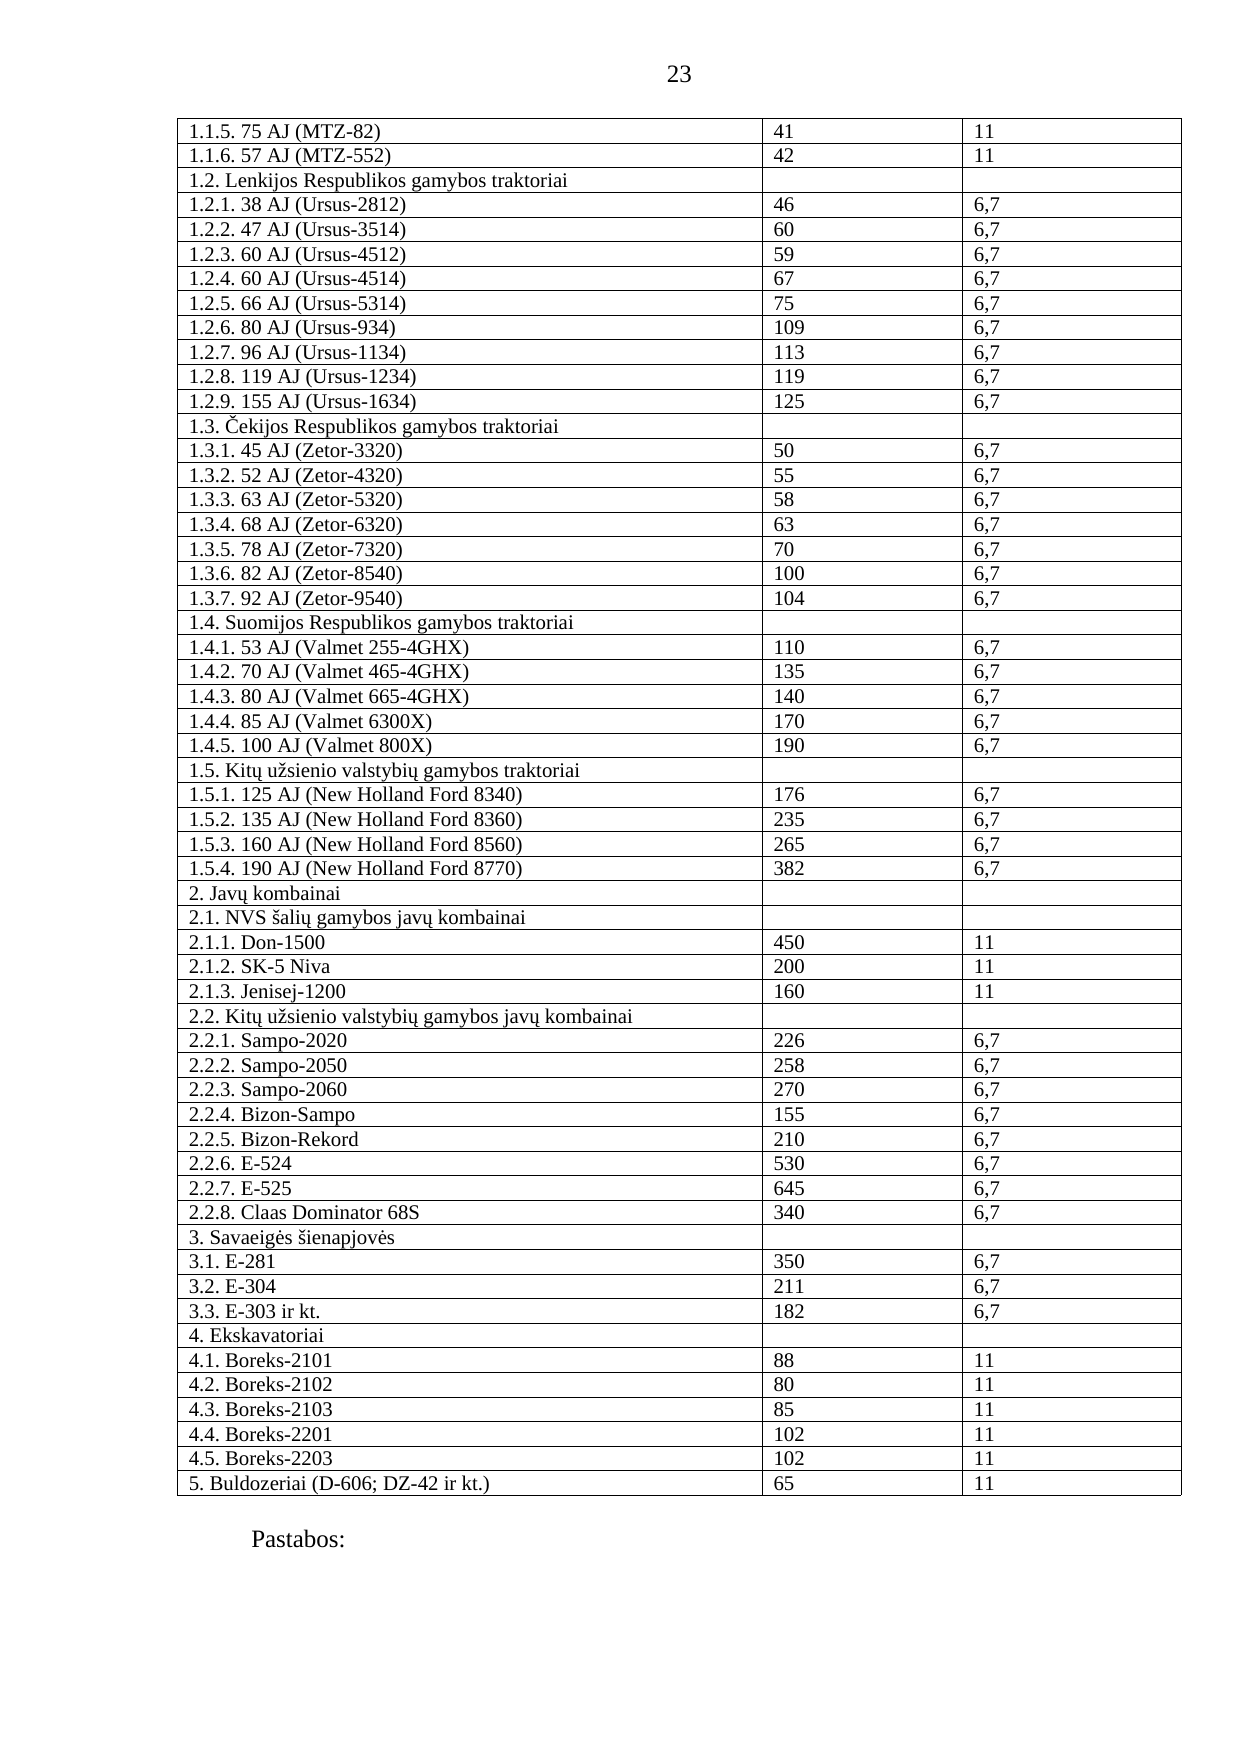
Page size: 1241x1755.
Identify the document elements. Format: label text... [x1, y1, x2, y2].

table_cell 42 [763, 144, 962, 167]
table_cell 2.2.6. E-524 [178, 1152, 762, 1175]
table_cell 70 [763, 537, 962, 561]
table_cell 1.4.5. 100 AJ (Valmet 800X) [178, 734, 762, 757]
table_cell 102 [763, 1422, 962, 1446]
table_cell 1.5. Kitų užsienio valstybių gamybos traktoriai [178, 758, 762, 782]
table_cell 2.2.3. Sampo-2060 [178, 1078, 762, 1101]
table_cell 6,7 [963, 857, 1181, 880]
table_cell 211 [763, 1275, 962, 1298]
table_cell 80 [763, 1373, 962, 1396]
table_cell 119 [763, 365, 962, 388]
table_cell 160 [763, 980, 962, 1003]
table_cell 113 [763, 340, 962, 364]
table_cell [763, 1004, 962, 1028]
table_cell 6,7 [963, 1152, 1181, 1175]
table_cell 6,7 [963, 390, 1181, 413]
table_cell 6,7 [963, 1299, 1181, 1323]
table_cell 11 [963, 930, 1181, 954]
table_cell 350 [763, 1250, 962, 1273]
table_cell 67 [763, 267, 962, 290]
table_cell 2.2.8. Claas Dominator 68S [178, 1201, 762, 1224]
table_cell [963, 1225, 1181, 1249]
table_cell 1.1.6. 57 AJ (MTZ-552) [178, 144, 762, 167]
table_cell 11 [963, 1373, 1181, 1396]
table_cell 55 [763, 463, 962, 487]
table_cell 6,7 [963, 734, 1181, 757]
table_cell [763, 881, 962, 905]
table_cell 6,7 [963, 439, 1181, 462]
table_cell 4.4. Boreks-2201 [178, 1422, 762, 1446]
table_cell 3.2. E-304 [178, 1275, 762, 1298]
table_cell 645 [763, 1176, 962, 1200]
text Pastabos: [177, 1524, 1181, 1553]
table_cell 6,7 [963, 193, 1181, 216]
table_cell 110 [763, 635, 962, 659]
table_cell 6,7 [963, 783, 1181, 806]
table_cell 125 [763, 390, 962, 413]
table_cell 6,7 [963, 660, 1181, 683]
table_cell [963, 758, 1181, 782]
table_cell 6,7 [963, 1053, 1181, 1077]
table_cell 6,7 [963, 635, 1181, 659]
table_cell 6,7 [963, 1078, 1181, 1101]
table_cell 11 [963, 1447, 1181, 1470]
table_cell 140 [763, 685, 962, 708]
table_cell [963, 881, 1181, 905]
table_cell [963, 414, 1181, 438]
table_cell 340 [763, 1201, 962, 1224]
table_cell 2.1.2. SK-5 Niva [178, 955, 762, 978]
table_cell 1.3.3. 63 AJ (Zetor-5320) [178, 488, 762, 511]
table_cell 200 [763, 955, 962, 978]
table_cell 2.1.1. Don-1500 [178, 930, 762, 954]
table_cell [763, 1225, 962, 1249]
table_cell 1.2.6. 80 AJ (Ursus-934) [178, 316, 762, 339]
table_cell 1.3.2. 52 AJ (Zetor-4320) [178, 463, 762, 487]
table_cell 1.1.5. 75 AJ (MTZ-82) [178, 119, 762, 143]
table_cell 170 [763, 709, 962, 733]
table_cell 1.2. Lenkijos Respublikos gamybos traktoriai [178, 168, 762, 192]
table_cell 135 [763, 660, 962, 683]
table_cell 258 [763, 1053, 962, 1077]
table_cell 4.5. Boreks-2203 [178, 1447, 762, 1470]
table_cell 6,7 [963, 832, 1181, 856]
table_cell 100 [763, 562, 962, 585]
table_cell 6,7 [963, 242, 1181, 266]
table_cell 6,7 [963, 1250, 1181, 1273]
table_cell 2.2.5. Bizon-Rekord [178, 1127, 762, 1151]
table_cell 6,7 [963, 316, 1181, 339]
table_cell 1.4.4. 85 AJ (Valmet 6300X) [178, 709, 762, 733]
table_cell 1.2.8. 119 AJ (Ursus-1234) [178, 365, 762, 388]
table_cell 50 [763, 439, 962, 462]
table_cell 1.3.5. 78 AJ (Zetor-7320) [178, 537, 762, 561]
table_cell 6,7 [963, 291, 1181, 315]
table_cell 226 [763, 1029, 962, 1052]
table_cell 1.3. Čekijos Respublikos gamybos traktoriai [178, 414, 762, 438]
table_cell 1.4.3. 80 AJ (Valmet 665-4GHX) [178, 685, 762, 708]
table_cell 1.3.6. 82 AJ (Zetor-8540) [178, 562, 762, 585]
table_cell 2. Javų kombainai [178, 881, 762, 905]
table_cell 11 [963, 980, 1181, 1003]
table_cell 6,7 [963, 267, 1181, 290]
table_cell 6,7 [963, 808, 1181, 831]
table_cell 1.4. Suomijos Respublikos gamybos traktoriai [178, 611, 762, 634]
table_cell 6,7 [963, 1201, 1181, 1224]
table_cell 6,7 [963, 685, 1181, 708]
table_cell 3. Savaeigės šienapjovės [178, 1225, 762, 1249]
table_cell 1.2.3. 60 AJ (Ursus-4512) [178, 242, 762, 266]
table_cell 11 [963, 1471, 1181, 1495]
table_cell [763, 611, 962, 634]
table_cell 6,7 [963, 463, 1181, 487]
table_cell [763, 1324, 962, 1347]
table_cell 190 [763, 734, 962, 757]
table_cell 11 [963, 1422, 1181, 1446]
table_cell 270 [763, 1078, 962, 1101]
table_cell [963, 168, 1181, 192]
table_cell 235 [763, 808, 962, 831]
table_cell 530 [763, 1152, 962, 1175]
table_cell 6,7 [963, 365, 1181, 388]
table_cell [763, 414, 962, 438]
table_cell 1.5.3. 160 AJ (New Holland Ford 8560) [178, 832, 762, 856]
table_cell 88 [763, 1348, 962, 1372]
table_cell 6,7 [963, 1127, 1181, 1151]
table_cell 6,7 [963, 513, 1181, 536]
table_cell 11 [963, 144, 1181, 167]
table_cell 1.3.1. 45 AJ (Zetor-3320) [178, 439, 762, 462]
table_cell 6,7 [963, 1029, 1181, 1052]
table_cell 1.2.1. 38 AJ (Ursus-2812) [178, 193, 762, 216]
table_cell 1.5.1. 125 AJ (New Holland Ford 8340) [178, 783, 762, 806]
table_cell 6,7 [963, 1176, 1181, 1200]
table_cell 6,7 [963, 562, 1181, 585]
table_cell 109 [763, 316, 962, 339]
table_cell 85 [763, 1398, 962, 1421]
table_cell 41 [763, 119, 962, 143]
table_cell [963, 611, 1181, 634]
table_cell 1.3.4. 68 AJ (Zetor-6320) [178, 513, 762, 536]
table_cell 5. Buldozeriai (D-606; DZ-42 ir kt.) [178, 1471, 762, 1495]
table_cell 2.2. Kitų užsienio valstybių gamybos javų kombainai [178, 1004, 762, 1028]
table_cell 2.2.2. Sampo-2050 [178, 1053, 762, 1077]
table_cell 1.2.7. 96 AJ (Ursus-1134) [178, 340, 762, 364]
table_cell 11 [963, 1398, 1181, 1421]
table_cell 4.2. Boreks-2102 [178, 1373, 762, 1396]
table_cell 6,7 [963, 709, 1181, 733]
table_cell 1.2.4. 60 AJ (Ursus-4514) [178, 267, 762, 290]
table_cell 4. Ekskavatoriai [178, 1324, 762, 1347]
table_cell 3.3. E-303 ir kt. [178, 1299, 762, 1323]
table_cell 1.4.2. 70 AJ (Valmet 465-4GHX) [178, 660, 762, 683]
table_cell 65 [763, 1471, 962, 1495]
table_cell 155 [763, 1103, 962, 1126]
table_cell 2.2.7. E-525 [178, 1176, 762, 1200]
table_cell 60 [763, 218, 962, 241]
table_cell 6,7 [963, 586, 1181, 610]
table_cell 6,7 [963, 1103, 1181, 1126]
table_cell 4.3. Boreks-2103 [178, 1398, 762, 1421]
table_cell 6,7 [963, 488, 1181, 511]
table_cell 265 [763, 832, 962, 856]
table_cell 1.3.7. 92 AJ (Zetor-9540) [178, 586, 762, 610]
table_cell 6,7 [963, 537, 1181, 561]
table_cell [763, 758, 962, 782]
table_cell 58 [763, 488, 962, 511]
table_cell [963, 1004, 1181, 1028]
table_cell 3.1. E-281 [178, 1250, 762, 1273]
table_cell 2.1. NVS šalių gamybos javų kombainai [178, 906, 762, 929]
table_cell [963, 906, 1181, 929]
table_cell 176 [763, 783, 962, 806]
table_cell 2.2.4. Bizon-Sampo [178, 1103, 762, 1126]
table_cell 63 [763, 513, 962, 536]
table_cell 11 [963, 955, 1181, 978]
table_cell [763, 906, 962, 929]
table_cell 1.5.2. 135 AJ (New Holland Ford 8360) [178, 808, 762, 831]
table_cell 1.2.2. 47 AJ (Ursus-3514) [178, 218, 762, 241]
table_cell 104 [763, 586, 962, 610]
table_cell 1.2.5. 66 AJ (Ursus-5314) [178, 291, 762, 315]
table_cell 11 [963, 119, 1181, 143]
table_cell 450 [763, 930, 962, 954]
table_cell 1.2.9. 155 AJ (Ursus-1634) [178, 390, 762, 413]
table_cell 6,7 [963, 340, 1181, 364]
table_cell 59 [763, 242, 962, 266]
table_cell 11 [963, 1348, 1181, 1372]
table_cell 210 [763, 1127, 962, 1151]
table_cell 6,7 [963, 1275, 1181, 1298]
table_cell 382 [763, 857, 962, 880]
table_cell 6,7 [963, 218, 1181, 241]
table_cell 1.5.4. 190 AJ (New Holland Ford 8770) [178, 857, 762, 880]
table_cell 75 [763, 291, 962, 315]
table_cell [763, 168, 962, 192]
table_cell [963, 1324, 1181, 1347]
table_cell 2.1.3. Jenisej-1200 [178, 980, 762, 1003]
table_cell 46 [763, 193, 962, 216]
table_cell 1.4.1. 53 AJ (Valmet 255-4GHX) [178, 635, 762, 659]
table_cell 182 [763, 1299, 962, 1323]
table_cell 4.1. Boreks-2101 [178, 1348, 762, 1372]
table_cell 102 [763, 1447, 962, 1470]
table_cell 2.2.1. Sampo-2020 [178, 1029, 762, 1052]
